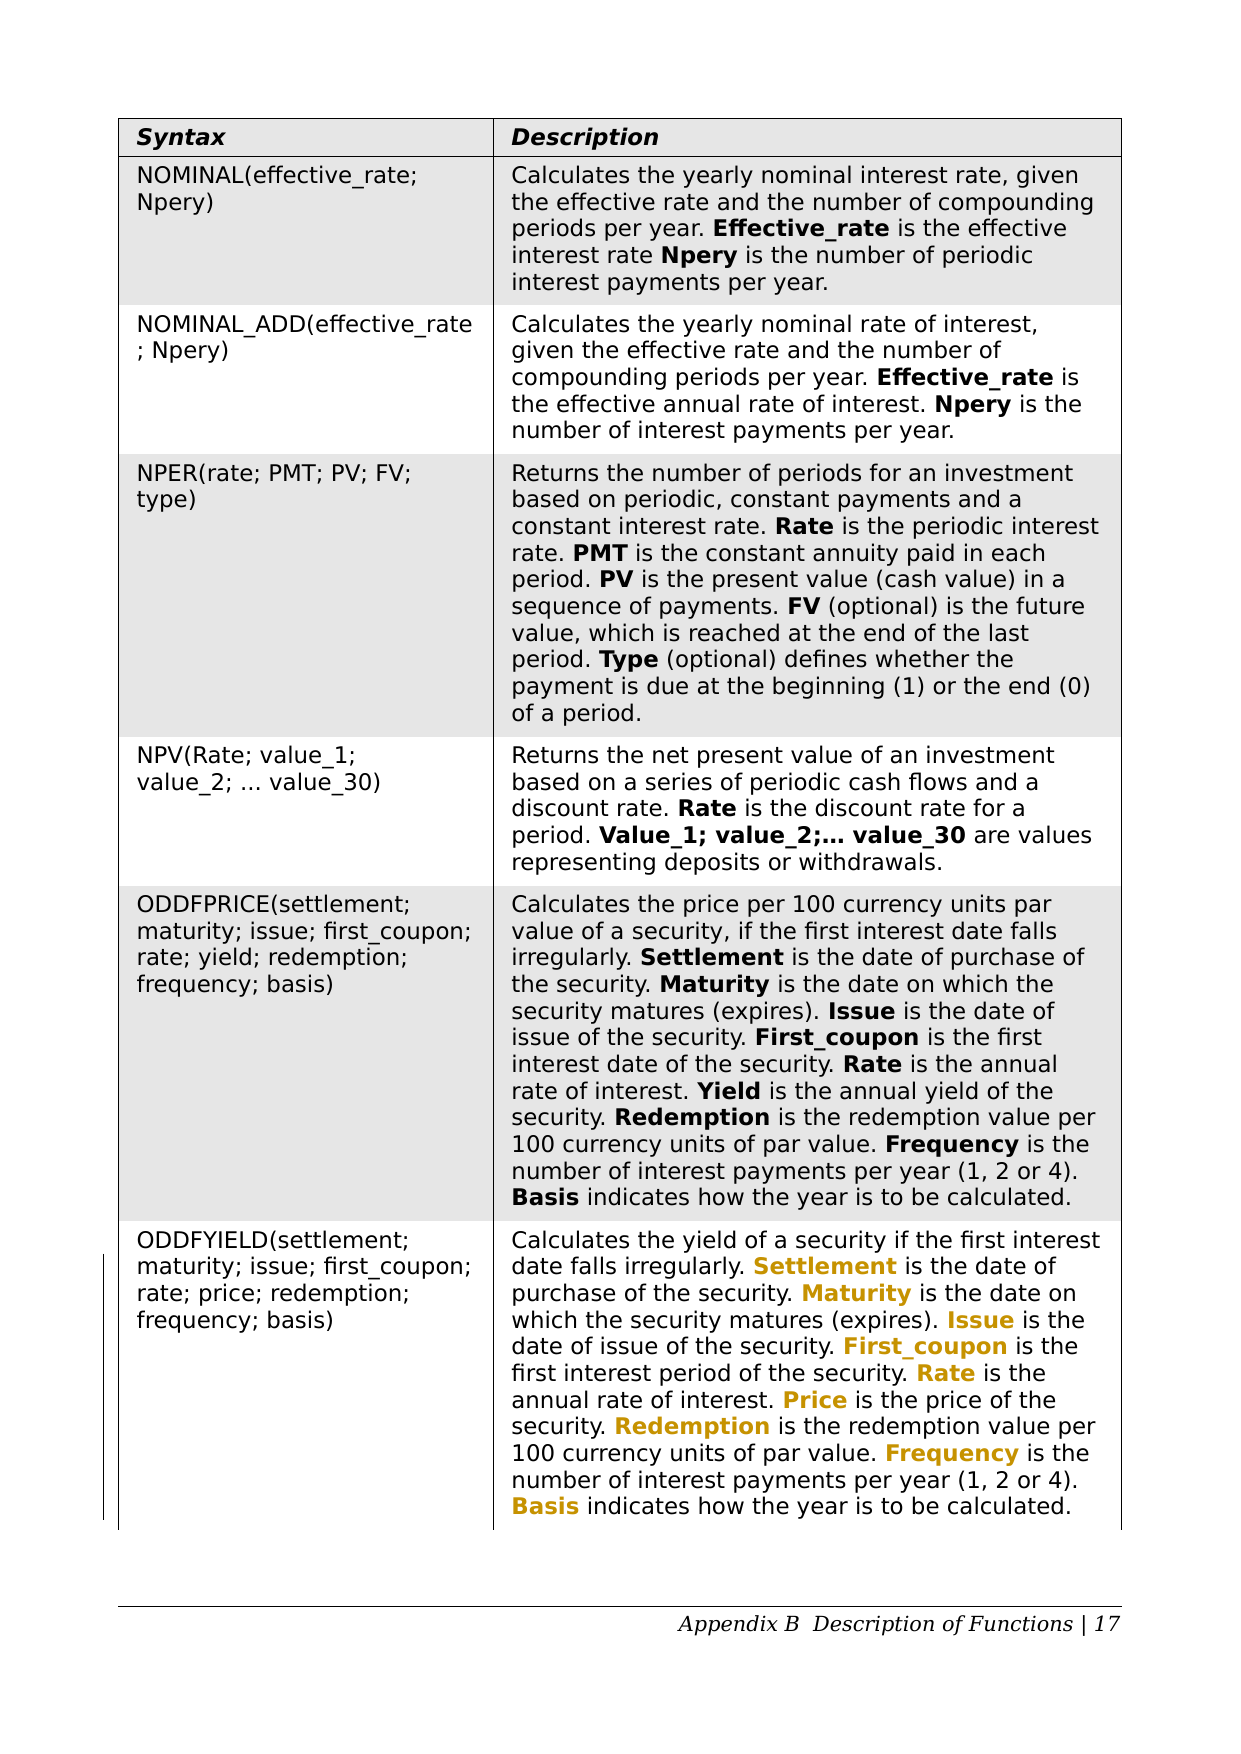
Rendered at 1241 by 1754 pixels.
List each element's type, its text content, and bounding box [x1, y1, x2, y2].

table_cell Returns the net present value of an investment based on a series of periodic cash flows and a discount rate. Rate is the discount rate for a period. Value_1; value_2;… value_30 are values representing deposits or withdrawals. [494, 737, 1121, 886]
table_cell Returns the number of periods for an investment based on periodic, constant payments and a constant interest rate. Rate is the periodic interest rate. PMT is the constant annuity paid in each period. PV is the present value (cash value) in a sequence of payments. FV (optional) is the future value, which is reached at the end of the last period. Type (optional) defines whether the payment is due at the beginning (1) or the end (0) of a period. [494, 454, 1121, 737]
table_cell Calculates the yearly nominal rate of interest, given the effective rate and the number of compounding periods per year. Effective_rate is the effective annual rate of interest. Npery is the number of interest payments per year. [494, 305, 1121, 454]
table_cell ODDFPRICE(settlement; maturity; issue; first_coupon; rate; yield; redemption; frequency; basis) [119, 886, 493, 1221]
table_cell NOMINAL(effective_rate; Npery) [119, 157, 493, 305]
table_cell Calculates the yield of a security if the first interest date falls irregularly. Settlement is the date of purchase of the security. Maturity is the date on which the security matures (expires). Issue is the date of issue of the security. First_coupon is the first interest period of the security. Rate is the annual rate of interest. Price is the price of the security. Redemption is the redemption value per 100 currency units of par value. Frequency is the number of interest payments per year (1, 2 or 4). Basis indicates how the year is to be calculated. [494, 1221, 1121, 1530]
table_header Syntax [119, 119, 493, 156]
table_cell ODDFYIELD(settlement; maturity; issue; first_coupon; rate; price; redemption; frequency; basis) [119, 1221, 493, 1530]
table_header Description [494, 119, 1121, 156]
table_cell NOMINAL_ADD(effective_rate; Npery) [119, 305, 493, 454]
table_cell NPER(rate; PMT; PV; FV; type) [119, 454, 493, 737]
table_cell NPV(Rate; value_1; value_2; ... value_30) [119, 737, 493, 886]
table_cell Calculates the price per 100 currency units par value of a security, if the first interest date falls irregularly. Settlement is the date of purchase of the security. Maturity is the date on which the security matures (expires). Issue is the date of issue of the security. First_coupon is the first interest date of the security. Rate is the annual rate of interest. Yield is the annual yield of the security. Redemption is the redemption value per 100 currency units of par value. Frequency is the number of interest payments per year (1, 2 or 4). Basis indicates how the year is to be calculated. [494, 886, 1121, 1221]
table_cell Calculates the yearly nominal interest rate, given the effective rate and the number of compounding periods per year. Effective_rate is the effective interest rate Npery is the number of periodic interest payments per year. [494, 157, 1121, 305]
